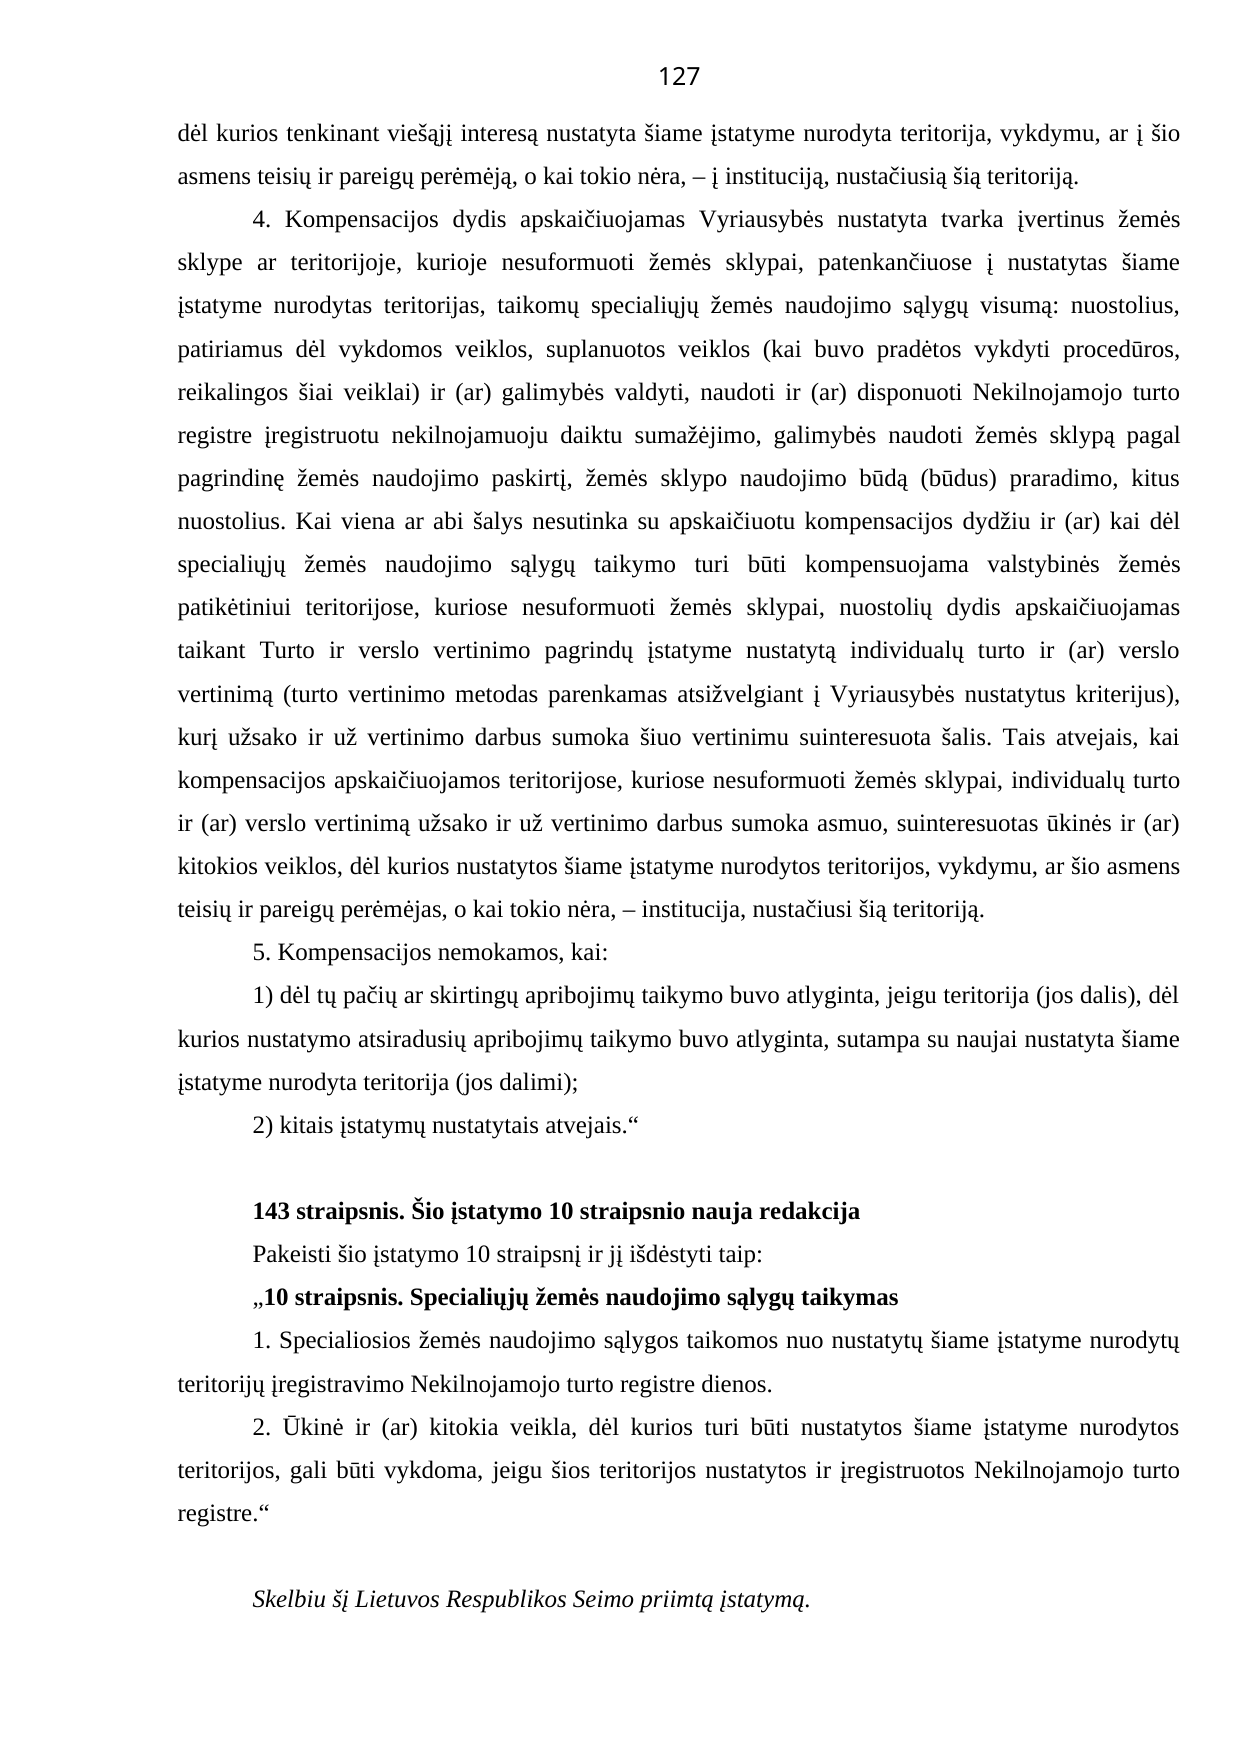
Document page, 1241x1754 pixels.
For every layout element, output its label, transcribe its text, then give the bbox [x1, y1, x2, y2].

text Pakeisti šio įstatymo 10 straipsnį ir jį išdėstyti taip: [177, 1239, 1181, 1268]
text 4. Kompensacijos dydis apskaičiuojamas Vyriausybės nustatyta tvarka įvertinus žemės sklype ar teritorijoje, kurioje nesuformuoti žemės sklypai, patenkančiuose į nustatytas šiame įstatyme nurodytas teritorijas, taikomų specialiųjų žemės naudojimo sąlygų visumą: nuostolius, patiriamus dėl vykdomos veiklos, suplanuotos veiklos (kai buvo pradėtos vykdyti procedūros, reikalingos šiai veiklai) ir (ar) galimybės valdyti, naudoti ir (ar) disponuoti Nekilnojamojo turto registre įregistruotu nekilnojamuoju daiktu sumažėjimo, galimybės naudoti žemės sklypą pagal pagrindinę žemės naudojimo paskirtį, žemės sklypo naudojimo būdą (būdus) praradimo, kitus nuostolius. Kai viena ar abi šalys nesutinka su apskaičiuotu kompensacijos dydžiu ir (ar) kai dėl specialiųjų žemės naudojimo sąlygų taikymo turi būti kompensuojama valstybinės žemės patikėtiniui teritorijose, kuriose nesuformuoti žemės sklypai, nuostolių dydis apskaičiuojamas taikant Turto ir verslo vertinimo pagrindų įstatyme nustatytą individualų turto ir (ar) verslo vertinimą (turto vertinimo metodas parenkamas atsižvelgiant į Vyriausybės nustatytus kriterijus), kurį užsako ir už vertinimo darbus sumoka šiuo vertinimu suinteresuota šalis. Tais atvejais, kai kompensacijos apskaičiuojamos teritorijose, kuriose nesuformuoti žemės sklypai, individualų turto ir (ar) verslo vertinimą užsako ir už vertinimo darbus sumoka asmuo, suinteresuotas ūkinės ir (ar) kitokios veiklos, dėl kurios nustatytos šiame įstatyme nurodytos teritorijos, vykdymu, ar šio asmens teisių ir pareigų perėmėjas, o kai tokio nėra, – institucija, nustačiusi šią teritoriją. [177, 204, 1181, 923]
text Skelbiu šį Lietuvos Respublikos Seimo priimtą įstatymą. [177, 1584, 1181, 1613]
text dėl kurios tenkinant viešąjį interesą nustatyta šiame įstatyme nurodyta teritorija, vykdymu, ar į šio asmens teisių ir pareigų perėmėją, o kai tokio nėra, – į instituciją, nustačiusią šią teritoriją. [177, 118, 1181, 190]
text 1. Specialiosios žemės naudojimo sąlygos taikomos nuo nustatytų šiame įstatyme nurodytų teritorijų įregistravimo Nekilnojamojo turto registre dienos. [177, 1326, 1181, 1397]
text 5. Kompensacijos nemokamos, kai: [177, 937, 1181, 966]
text 2. Ūkinė ir (ar) kitokia veikla, dėl kurios turi būti nustatytos šiame įstatyme nurodytos teritorijos, gali būti vykdoma, jeigu šios teritorijos nustatytos ir įregistruotos Nekilnojamojo turto registre.“ [177, 1412, 1181, 1527]
text „10 straipsnis. Specialiųjų žemės naudojimo sąlygų taikymas [177, 1282, 1181, 1311]
text 143 straipsnis. Šio įstatymo 10 straipsnio nauja redakcija [177, 1196, 1181, 1225]
text 2) kitais įstatymų nustatytais atvejais.“ [177, 1110, 1181, 1139]
text 1) dėl tų pačių ar skirtingų apribojimų taikymo buvo atlyginta, jeigu teritorija (jos dalis), dėl kurios nustatymo atsiradusių apribojimų taikymo buvo atlyginta, sutampa su naujai nustatyta šiame įstatyme nurodyta teritorija (jos dalimi); [177, 981, 1181, 1096]
